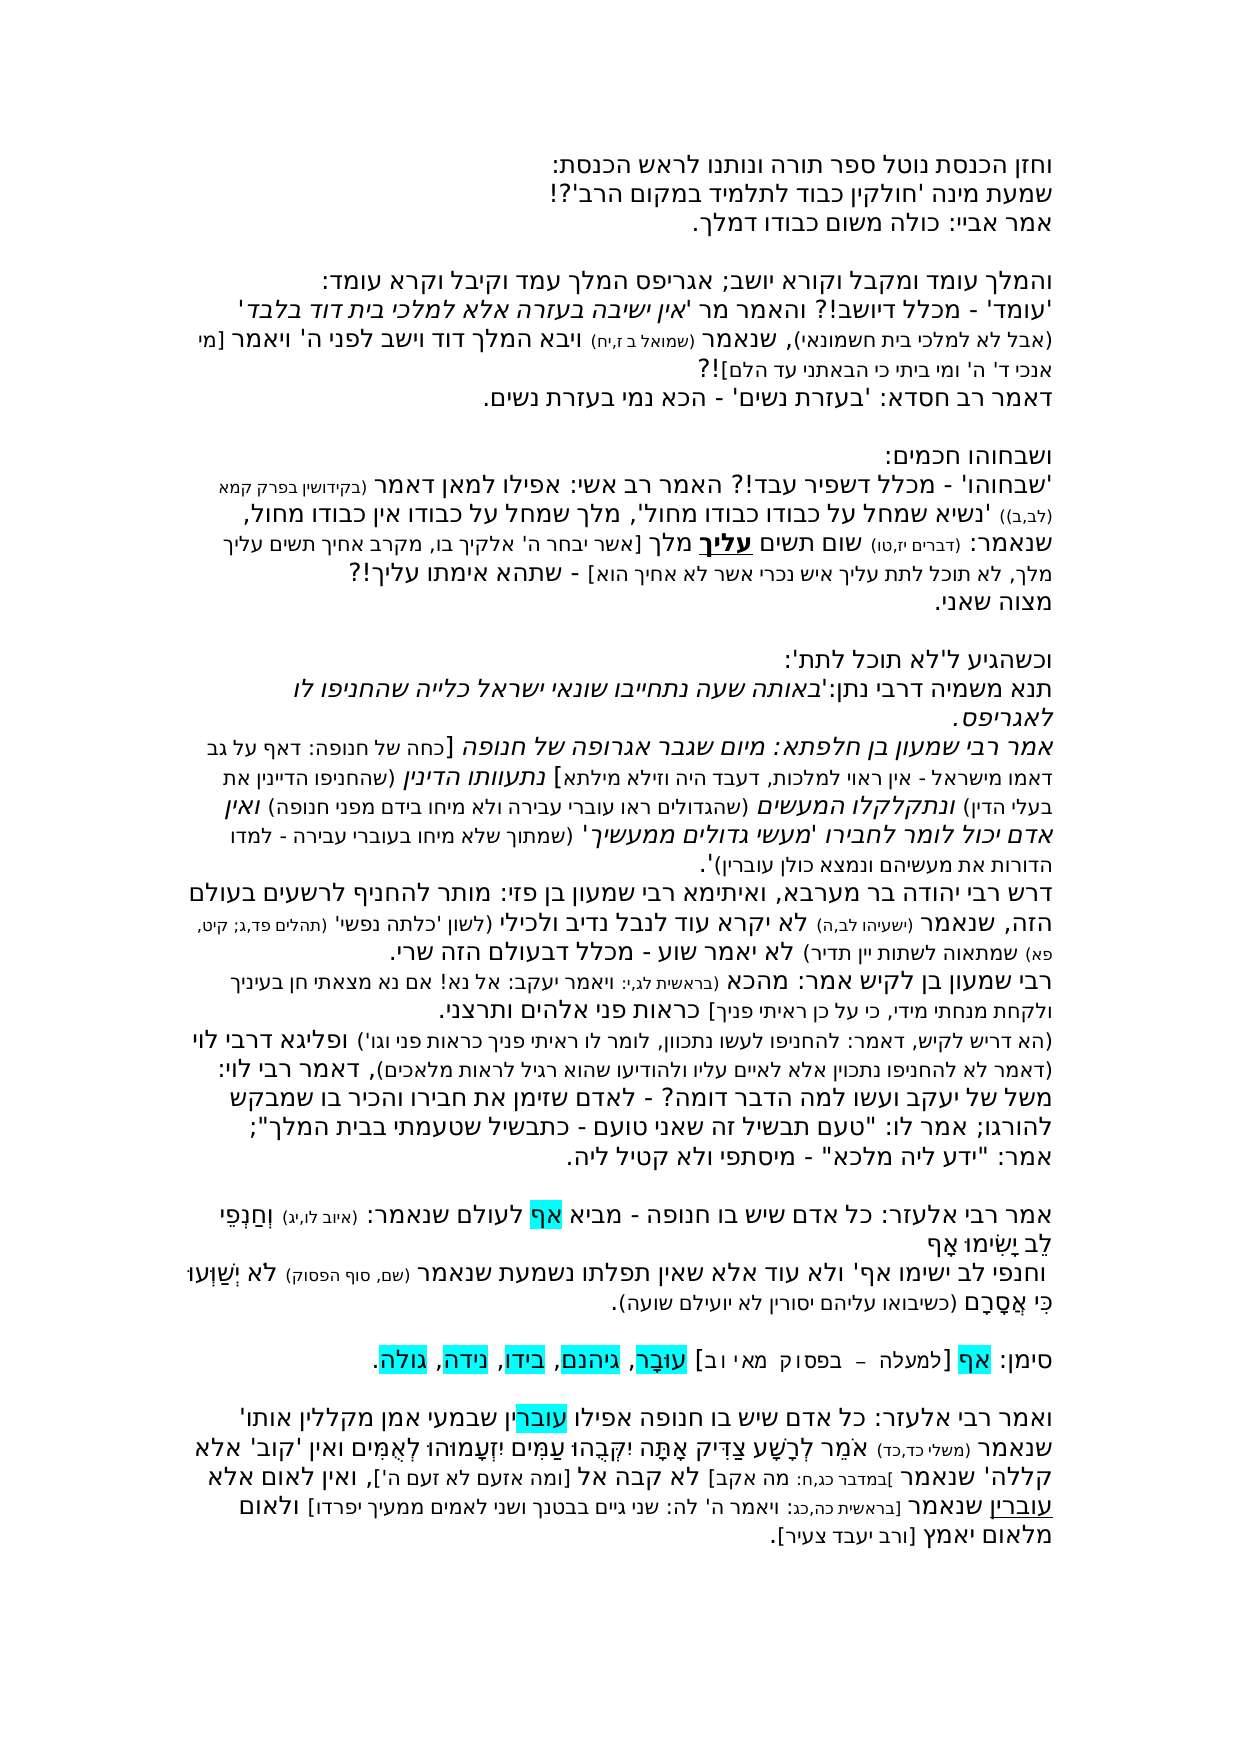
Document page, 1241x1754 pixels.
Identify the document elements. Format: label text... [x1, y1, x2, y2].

text אמר רבי שמעון בן חלפתא: מיום שגבר אגרופה של חנופה [כחה של חנופה: דאף על גב דאמו מישראל - אין ראוי למלכות, דעבד היה וזילא מילתא] נתעוותו הדינין (שהחניפו הדיינין את בעלי הדין) ונתקלקלו המעשים (שהגדולים ראו עוברי עבירה ולא מיחו בידם מפני חנופה) ואין אדם יכול לומר לחבירו 'מעשי גדולים ממעשיך' (שמתוך שלא מיחו בעוברי עבירה - למדו הדורות את מעשיהם ונמצא כולן עוברין)'. [187, 732, 1053, 879]
text ושבחוהו חכמים: [187, 441, 1053, 470]
text ואמר רבי אלעזר: כל אדם שיש בו חנופה אפילו עוברין שבמעי אמן מקללין אותו' שנאמר (משלי כד,כד) אֹמֵר לְרָשָׁע צַדִּיק אָתָּה יִקְּבֻהוּ עַמִּים יִזְעָמוּהוּ לְאֻמִּים ואין 'קוב' אלא קללה' שנאמר ]במדבר כג,ח: מה אקב] לא קבה אל [ומה אזעם לא זעם ה'], ואין לאום אלא עוברין שנאמר [בראשית כה,כג: ויאמר ה' לה: שני גיים בבטנך ושני לאמים ממעיך יפרדו] ולאום מלאום יאמץ [ורב יעבד צעיר]. [187, 1404, 1053, 1550]
text מצוה שאני. [187, 587, 1053, 616]
text (הא דריש לקיש, דאמר: להחניפו לעשו נתכוון, לומר לו ראיתי פניך כראות פני וגו') ופליגא דרבי לוי (דאמר לא להחניפו נתכוין אלא לאיים עליו ולהודיעו שהוא רגיל לראות מלאכים), דאמר רבי לוי: משל של יעקב ועשו למה הדבר דומה? - לאדם שזימן את חבירו והכיר בו שמבקש להורגו; אמר לו: "טעם תבשיל זה שאני טועם - כתבשיל שטעמתי בבית המלך"; אמר: "ידע ליה מלכא" - מיסתפי ולא קטיל ליה. [187, 1025, 1053, 1171]
text תנא משמיה דרבי נתן:'באותה שעה נתחייבו שונאי ישראל כלייה שהחניפו לו לאגריפס. [187, 674, 1053, 732]
text סימן: אף [למעלה – בפסוק מאיוב] עוּבָר, גיהנם, בידו, נידה, גולה. [187, 1345, 1053, 1375]
text וחנפי לב ישימו אף' ולא עוד אלא שאין תפלתו נשמעת שנאמר (שם, סוף הפסוק) לֹא יְשַׁוְּעוּ כִּי אֲסָרָם (כשיבואו עליהם יסורין לא יועילם שועה). [187, 1258, 1053, 1317]
text שמעת מינה 'חולקין כבוד לתלמיד במקום הרב'?! [187, 179, 1053, 208]
text והמלך עומד ומקבל וקורא יושב; אגריפס המלך עמד וקיבל וקרא עומד: [187, 266, 1053, 295]
text וכשהגיע ל'לא תוכל לתת': [187, 645, 1053, 674]
text דרש רבי יהודה בר מערבא, ואיתימא רבי שמעון בן פזי: מותר להחניף לרשעים בעולם הזה, שנאמר (ישעיהו לב,ה) לא יקרא עוד לנבל נדיב ולכילי (לשון 'כלתה נפשי' (תהלים פד,ג; קיט,פא) שמתאוה לשתות יין תדיר) לא יאמר שוע - מכלל דבעולם הזה שרי. [187, 879, 1053, 966]
text אמר אביי: כולה משום כבודו דמלך. [187, 208, 1053, 237]
text וחזן הכנסת נוטל ספר תורה ונותנו לראש הכנסת: [187, 150, 1053, 179]
text 'שבחוהו' - מכלל דשפיר עבד!? האמר רב אשי: אפילו למאן דאמר (בקידושין בפרק קמא (לב,ב)) 'נשיא שמחל על כבודו כבודו מחול', מלך שמחל על כבודו אין כבודו מחול, שנאמר: (דברים יז,טו) שום תשים עליך מלך [אשר יבחר ה' אלקיך בו, מקרב אחיך תשים עליך מלך, לא תוכל לתת עליך איש נכרי אשר לא אחיך הוא] - שתהא אימתו עליך!? [187, 470, 1053, 587]
text רבי שמעון בן לקיש אמר: מהכא (בראשית לג,י: ויאמר יעקב: אל נא! אם נא מצאתי חן בעיניך ולקחת מנחתי מידי, כי על כן ראיתי פניך] כראות פני אלהים ותרצני. [187, 966, 1053, 1025]
text דאמר רב חסדא: 'בעזרת נשים' - הכא נמי בעזרת נשים. [187, 383, 1053, 412]
text אמר רבי אלעזר: כל אדם שיש בו חנופה - מביא אף לעולם שנאמר: (איוב לו,יג) וְחַנְפֵי לֵב יָשִׂימוּ אָף [187, 1200, 1053, 1258]
text 'עומד' - מכלל דיושב!? והאמר מר 'אין ישיבה בעזרה אלא למלכי בית דוד בלבד' (אבל לא למלכי בית חשמונאי), שנאמר (שמואל ב ז,יח) ויבא המלך דוד וישב לפני ה' ויאמר [מי אנכי ד' ה' ומי ביתי כי הבאתני עד הלם]!? [187, 295, 1053, 383]
